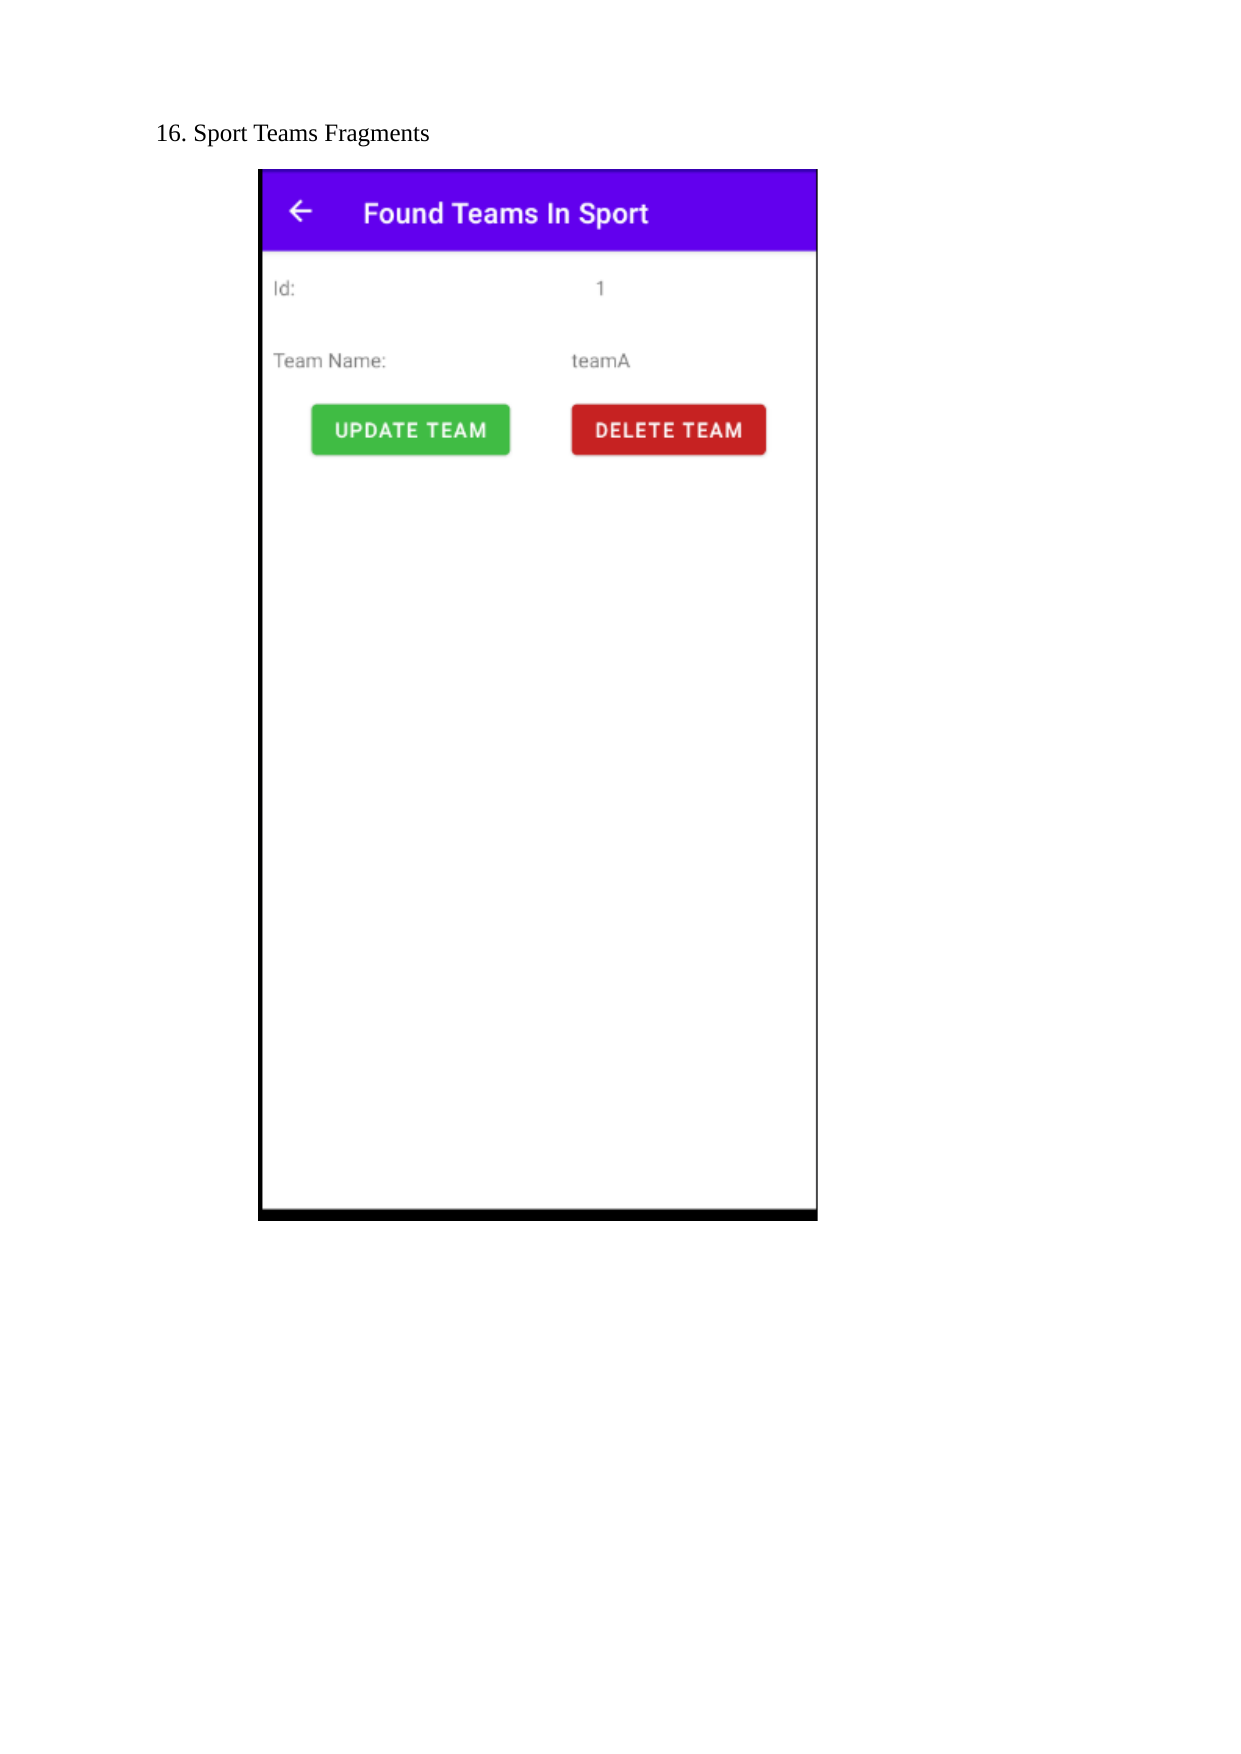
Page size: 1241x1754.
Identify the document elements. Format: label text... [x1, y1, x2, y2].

list Sport Teams Fragments [156, 118, 1122, 147]
picture [258, 169, 818, 1221]
